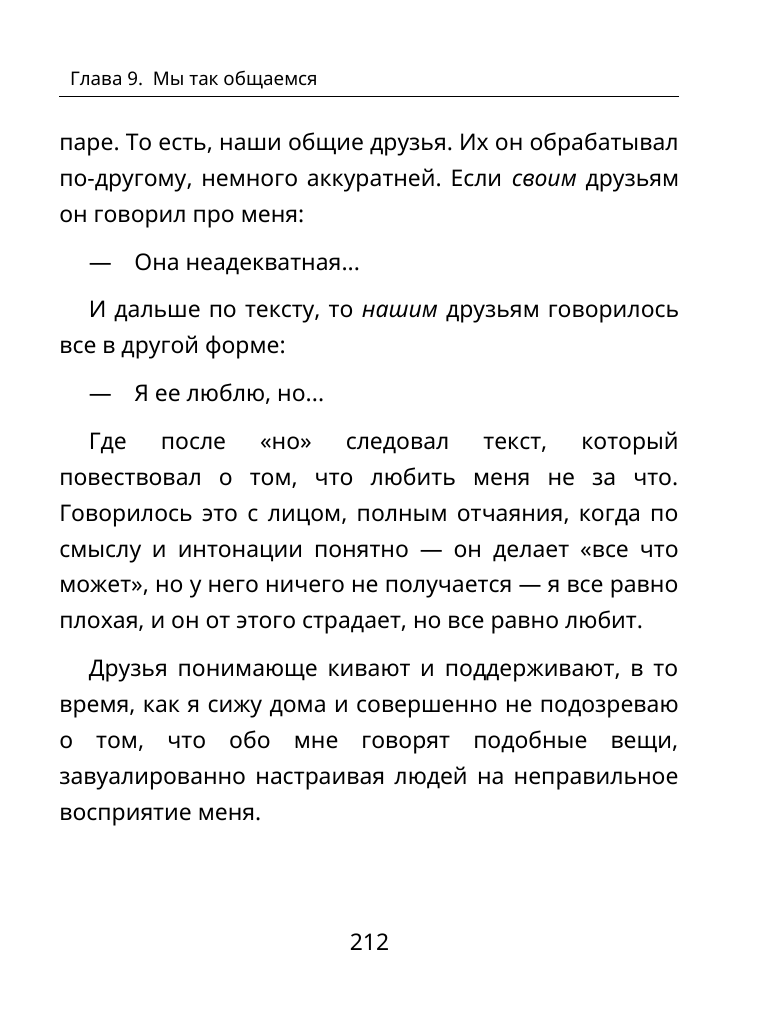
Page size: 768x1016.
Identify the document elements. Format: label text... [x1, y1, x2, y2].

text Где после «но» следовал текст, который повествовал о том, что любить меня не за что. Говорилось это с лицом, полным отчаяния, когда по смыслу и интонации понятно — он делает «все что может», но у него ничего не получается — я все равно плохая, и он от этого страдает, но все равно любит. [59, 425, 679, 636]
list Она неадекватная... [59, 246, 679, 277]
text паре. То есть, наши общие друзья. Их он обрабатывал по-другому, немного аккуратней. Если своим друзьям он говорил про меня: [59, 126, 679, 229]
text Друзья понимающе кивают и поддерживают, в то время, как я сижу дома и совершенно не подозреваю о том, что обо мне говорят подобные вещи, завуалированно настраивая людей на неправильное восприятие меня. [59, 652, 679, 827]
text И дальше по тексту, то нашим друзьям говорилось все в другой форме: [59, 293, 679, 361]
list Я ее люблю, но... [59, 377, 679, 408]
